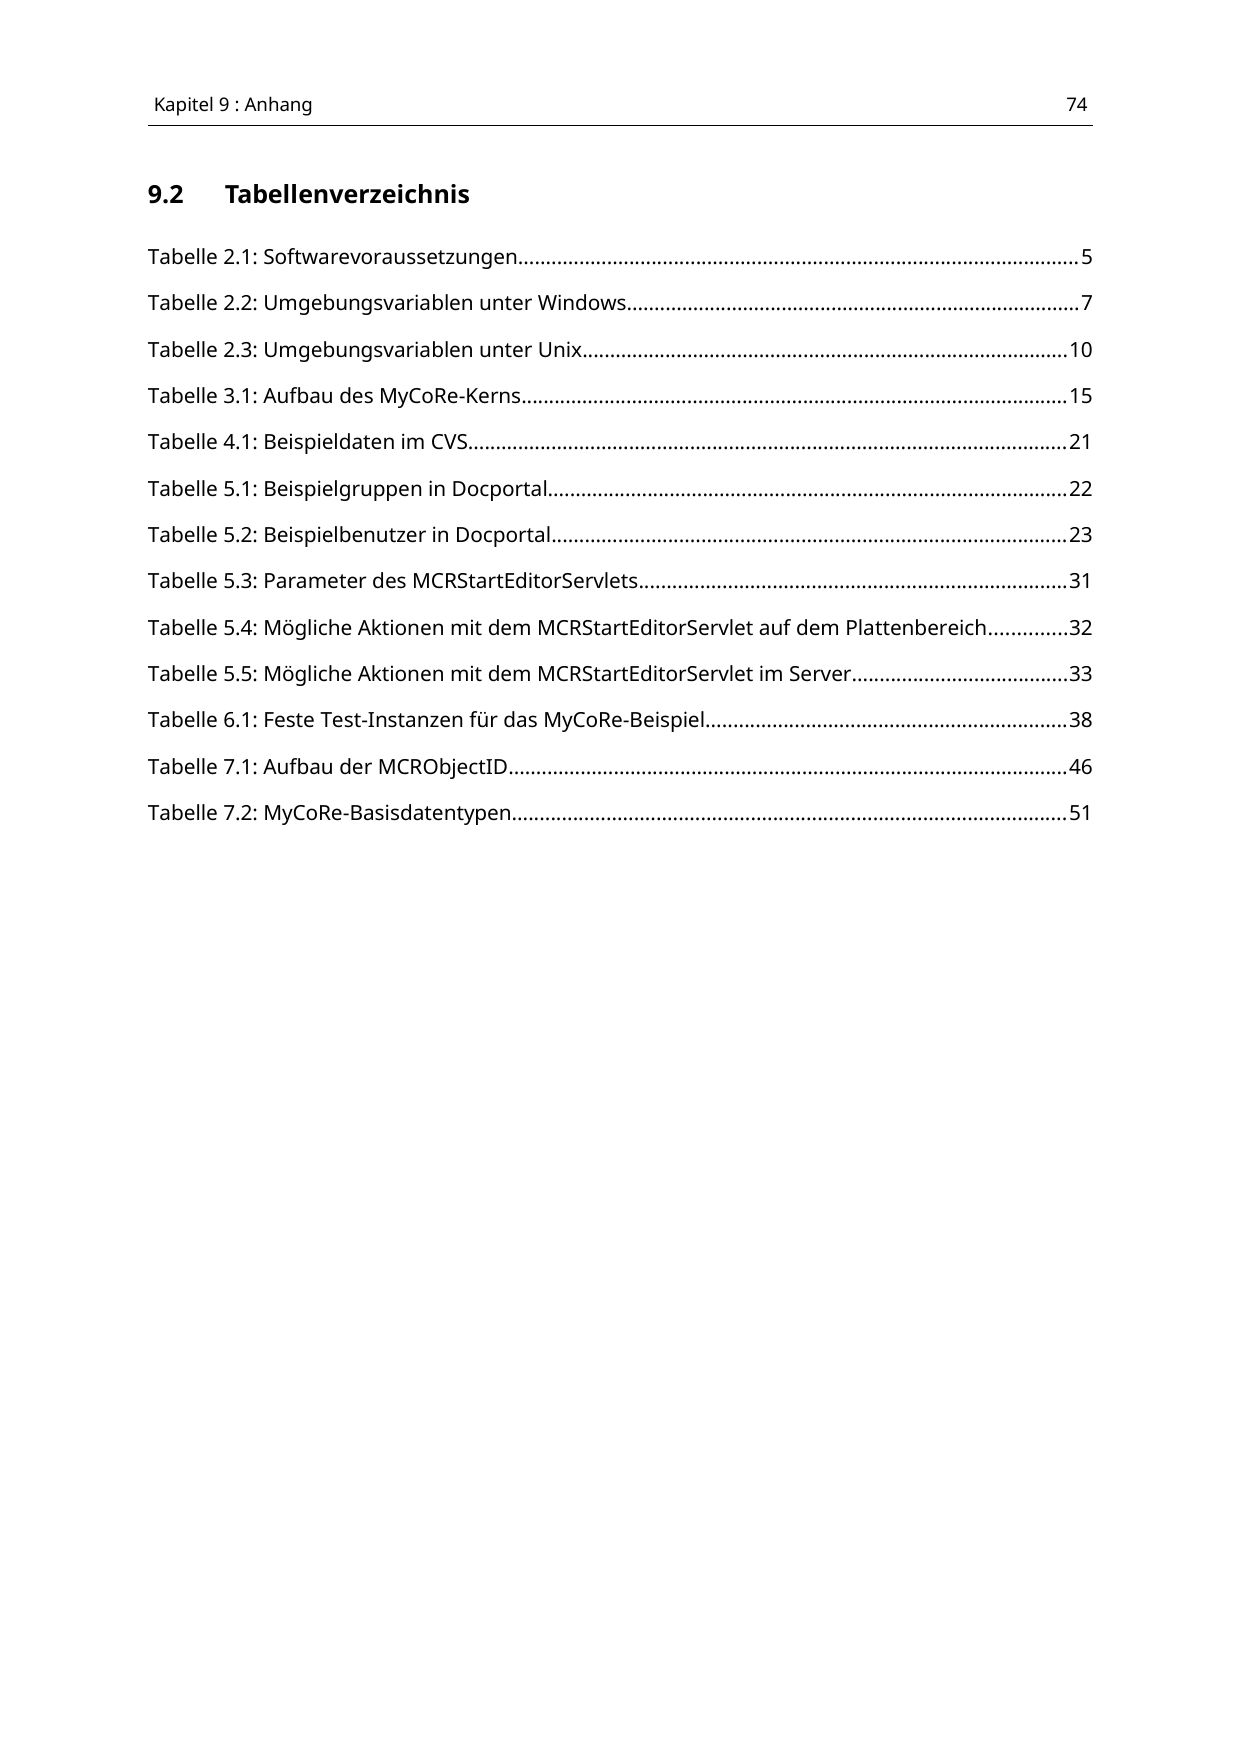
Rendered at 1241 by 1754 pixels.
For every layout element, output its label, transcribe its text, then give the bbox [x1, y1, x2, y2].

text Tabelle 4.1: Beispieldaten im CVS 21 [148, 427, 1092, 456]
text Tabelle 5.5: Mögliche Aktionen mit dem MCRStartEditorServlet im Server 33 [148, 659, 1092, 687]
text Tabelle 5.2: Beispielbenutzer in Docportal 23 [148, 520, 1092, 548]
text Tabelle 2.2: Umgebungsvariablen unter Windows 7 [148, 288, 1092, 317]
text Tabelle 7.1: Aufbau der MCRObjectID 46 [148, 752, 1092, 780]
subtitle Tabellenverzeichnis [148, 177, 1092, 211]
text Tabelle 5.4: Mögliche Aktionen mit dem MCRStartEditorServlet auf dem Plattenbereich 32 [148, 613, 1092, 641]
text Tabelle 7.2: MyCoRe-Basisdatentypen 51 [148, 798, 1092, 827]
text Tabelle 2.1: Softwarevoraussetzungen 5 [148, 242, 1092, 270]
text Tabelle 5.3: Parameter des MCRStartEditorServlets 31 [148, 567, 1092, 595]
text Tabelle 2.3: Umgebungsvariablen unter Unix 10 [148, 335, 1092, 363]
text Tabelle 6.1: Feste Test-Instanzen für das MyCoRe-Beispiel 38 [148, 706, 1092, 734]
text Tabelle 3.1: Aufbau des MyCoRe-Kerns 15 [148, 381, 1092, 409]
text Tabelle 5.1: Beispielgruppen in Docportal 22 [148, 474, 1092, 502]
